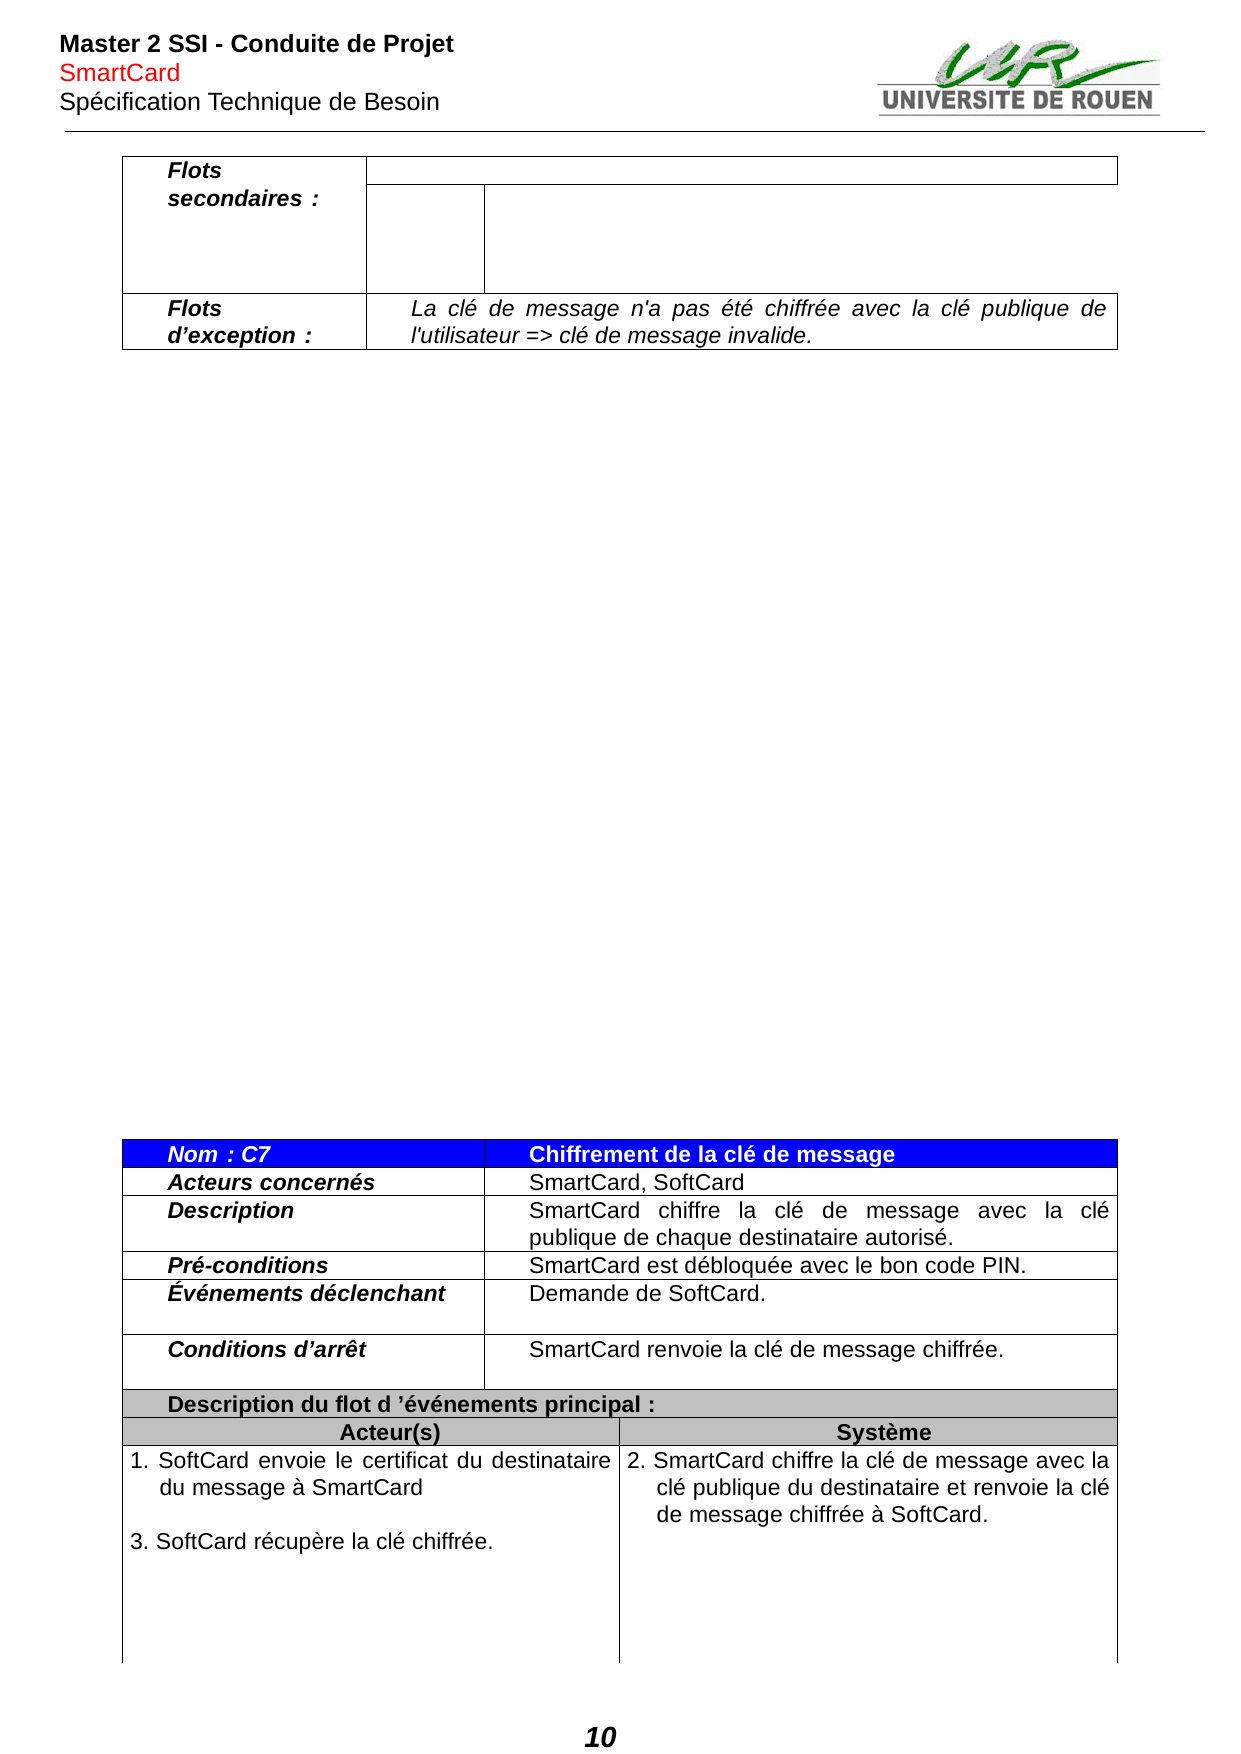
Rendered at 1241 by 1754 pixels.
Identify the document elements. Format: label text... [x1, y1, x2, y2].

table_header Chiffrement de la clé de message [485, 1140, 1117, 1167]
table_cell SmartCard, SoftCard [485, 1168, 1117, 1195]
table_cell Flots d’exception : [123, 294, 366, 348]
table_cell [367, 185, 484, 293]
table_cell Description [123, 1196, 484, 1251]
table_cell 1. SoftCard envoie le certificat du destinataire du message à SmartCard 3. SoftCard récupère la clé chiffrée. [123, 1446, 619, 1663]
table_cell Description du flot d ’événements principal : [123, 1390, 1117, 1417]
table_cell La clé de message n'a pas été chiffrée avec la clé publique de l'utilisateur => clé de message invalide. [367, 294, 1117, 348]
table_cell Acteurs concernés [123, 1168, 484, 1195]
table_cell [485, 185, 1118, 293]
table_cell Demande de SoftCard. [485, 1280, 1117, 1334]
table_cell SmartCard chiffre la clé de message avec la clé publique de chaque destinataire autorisé. [485, 1196, 1117, 1251]
table_cell Pré-conditions [123, 1252, 484, 1279]
table_cell Système [620, 1418, 1117, 1445]
table_cell Acteur(s) [123, 1418, 619, 1445]
table_cell [367, 157, 1117, 184]
table_cell Conditions d’arrêt [123, 1335, 484, 1389]
table_cell SmartCard est débloquée avec le bon code PIN. [485, 1252, 1117, 1279]
table_header Nom : C7 [123, 1140, 484, 1167]
table_cell Événements déclenchant [123, 1280, 484, 1334]
table_cell 2. SmartCard chiffre la clé de message avec la clé publique du destinataire et renvoie la clé de message chiffrée à SoftCard. [620, 1446, 1117, 1663]
table_cell Flots secondaires : [123, 157, 366, 293]
picture [872, 32, 1170, 118]
table_cell SmartCard renvoie la clé de message chiffrée. [485, 1335, 1117, 1389]
